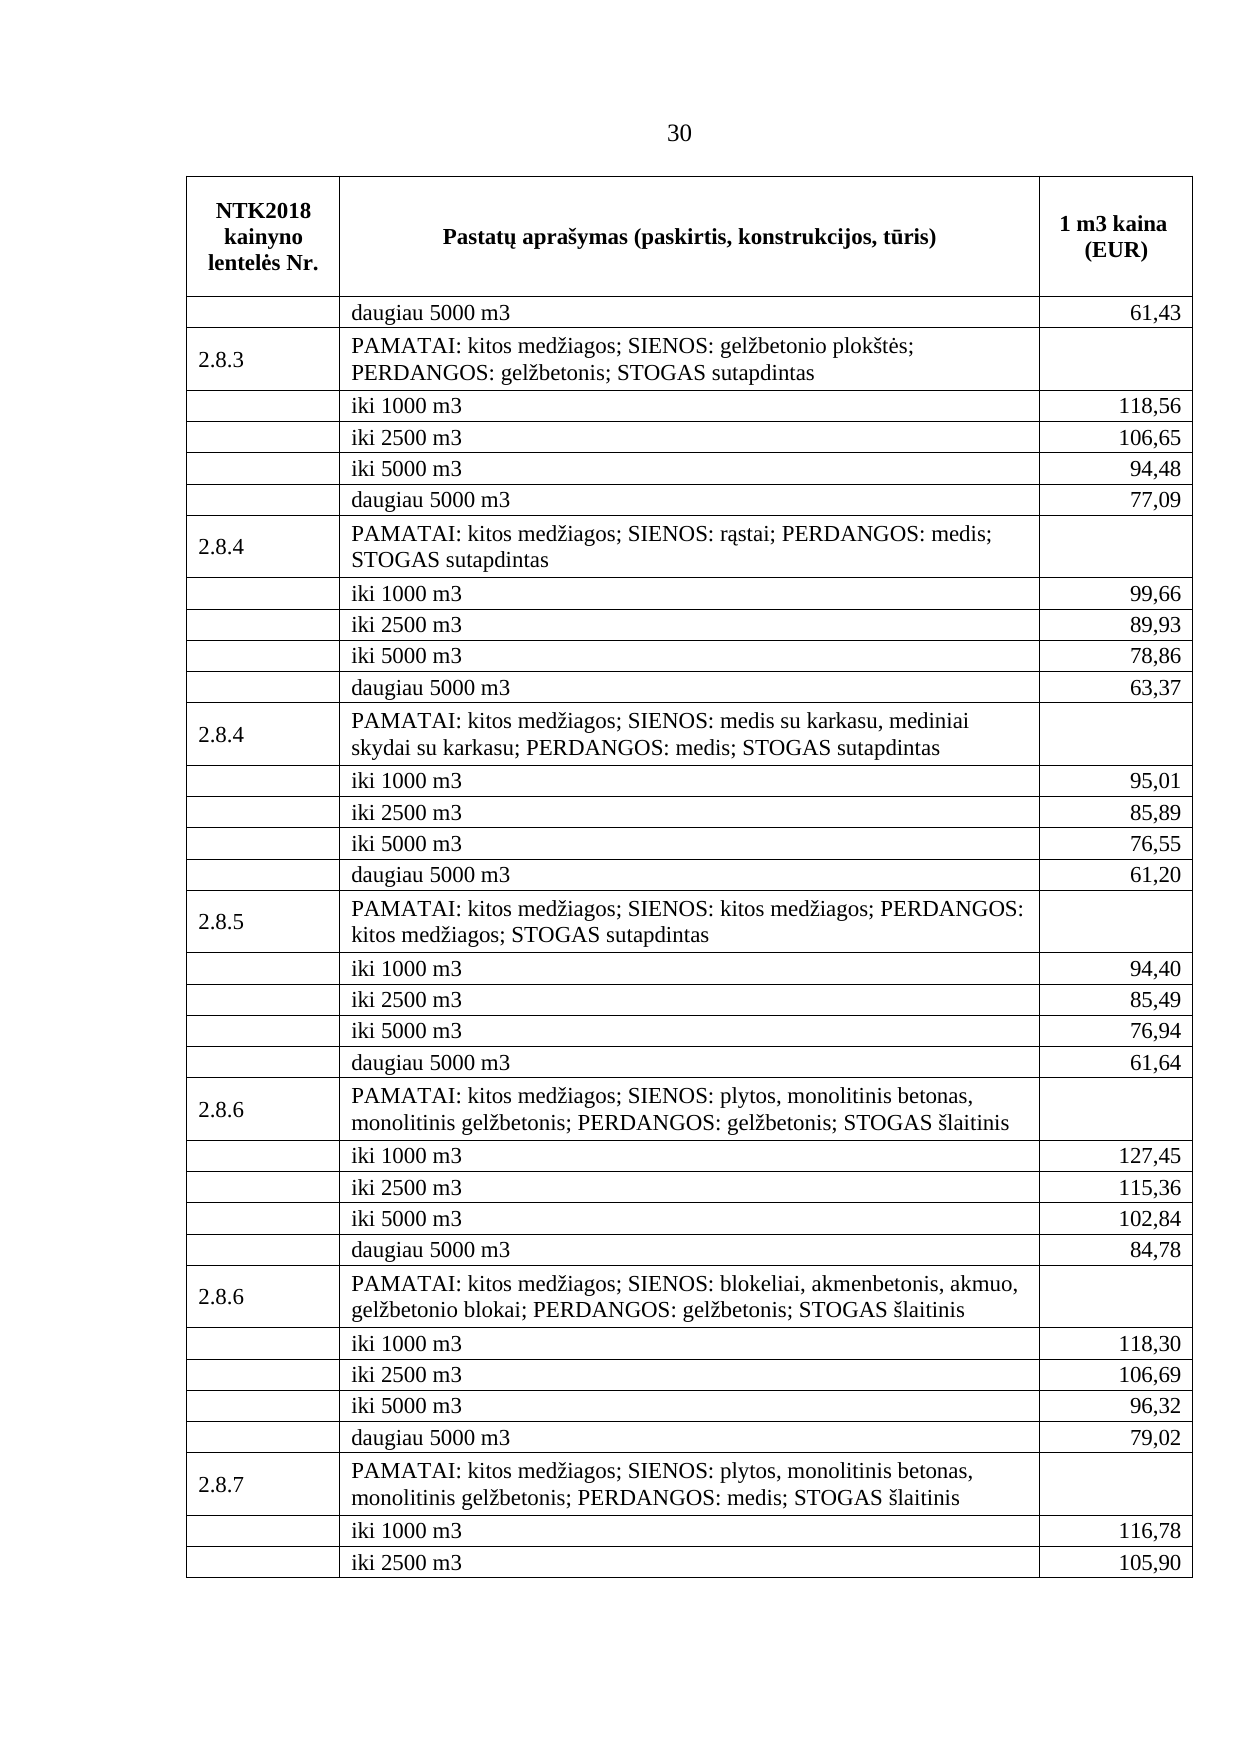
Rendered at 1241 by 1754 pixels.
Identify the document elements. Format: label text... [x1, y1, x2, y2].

table_cell [187, 797, 339, 827]
table_cell 79,02 [1040, 1422, 1192, 1452]
table_cell iki 1000 m3 [340, 953, 1039, 983]
table_cell iki 1000 m3 [340, 1141, 1039, 1171]
table_cell PAMATAI: kitos medžiagos; SIENOS: plytos, monolitinis betonas, monolitinis gelžbetonis; PERDANGOS: gelžbetonis; STOGAS šlaitinis [340, 1078, 1039, 1140]
table_cell [1040, 891, 1192, 952]
table_cell 95,01 [1040, 766, 1192, 796]
table_cell PAMATAI: kitos medžiagos; SIENOS: plytos, monolitinis betonas, monolitinis gelžbetonis; PERDANGOS: medis; STOGAS šlaitinis [340, 1453, 1039, 1515]
table_cell iki 5000 m3 [340, 1391, 1039, 1421]
table_cell 118,56 [1040, 391, 1192, 421]
table_cell 76,55 [1040, 828, 1192, 858]
table_cell [187, 1516, 339, 1546]
table_cell iki 2500 m3 [340, 1172, 1039, 1202]
table_cell [187, 1360, 339, 1390]
table_cell 78,86 [1040, 641, 1192, 671]
table_cell 61,20 [1040, 860, 1192, 890]
table_cell [187, 1016, 339, 1046]
table_cell [187, 1141, 339, 1171]
table_cell iki 5000 m3 [340, 1203, 1039, 1233]
table_cell daugiau 5000 m3 [340, 1235, 1039, 1265]
table_header 1 m3 kaina (EUR) [1040, 177, 1192, 296]
table_cell 96,32 [1040, 1391, 1192, 1421]
table_cell [187, 453, 339, 483]
table_cell iki 1000 m3 [340, 391, 1039, 421]
table_cell PAMATAI: kitos medžiagos; SIENOS: blokeliai, akmenbetonis, akmuo, gelžbetonio blokai; PERDANGOS: gelžbetonis; STOGAS šlaitinis [340, 1266, 1039, 1327]
table_cell iki 1000 m3 [340, 766, 1039, 796]
table_cell [1040, 516, 1192, 577]
table_cell daugiau 5000 m3 [340, 297, 1039, 327]
table_cell daugiau 5000 m3 [340, 1047, 1039, 1077]
table_cell 63,37 [1040, 672, 1192, 702]
table_cell iki 1000 m3 [340, 1328, 1039, 1358]
table_cell 76,94 [1040, 1016, 1192, 1046]
table_cell iki 2500 m3 [340, 1547, 1039, 1577]
table_cell [187, 1547, 339, 1577]
table_cell PAMATAI: kitos medžiagos; SIENOS: gelžbetonio plokštės; PERDANGOS: gelžbetonis; STOGAS sutapdintas [340, 328, 1039, 390]
table_cell iki 2500 m3 [340, 422, 1039, 452]
table_cell 85,49 [1040, 985, 1192, 1015]
table_cell [187, 1235, 339, 1265]
table_cell 2.8.4 [187, 703, 339, 765]
table_cell 105,90 [1040, 1547, 1192, 1577]
table_cell [187, 422, 339, 452]
table_cell iki 2500 m3 [340, 797, 1039, 827]
table_cell iki 5000 m3 [340, 453, 1039, 483]
table_cell daugiau 5000 m3 [340, 672, 1039, 702]
table_cell 2.8.4 [187, 516, 339, 577]
table_cell iki 2500 m3 [340, 985, 1039, 1015]
table_cell 2.8.6 [187, 1266, 339, 1327]
table_cell daugiau 5000 m3 [340, 860, 1039, 890]
table_cell PAMATAI: kitos medžiagos; SIENOS: kitos medžiagos; PERDANGOS: kitos medžiagos; STOGAS sutapdintas [340, 891, 1039, 952]
table_cell [187, 485, 339, 515]
table_cell 84,78 [1040, 1235, 1192, 1265]
table_cell iki 2500 m3 [340, 1360, 1039, 1390]
table_cell [1040, 1266, 1192, 1327]
table_cell [187, 1391, 339, 1421]
table_cell [1040, 1078, 1192, 1140]
table_cell 2.8.7 [187, 1453, 339, 1515]
table_cell PAMATAI: kitos medžiagos; SIENOS: rąstai; PERDANGOS: medis; STOGAS sutapdintas [340, 516, 1039, 577]
table_cell 116,78 [1040, 1516, 1192, 1546]
table_header NTK2018 kainyno lentelės Nr. [187, 177, 339, 296]
table_cell daugiau 5000 m3 [340, 1422, 1039, 1452]
table_cell iki 5000 m3 [340, 641, 1039, 671]
table_cell 61,43 [1040, 297, 1192, 327]
table_cell 106,69 [1040, 1360, 1192, 1390]
table_cell [187, 1422, 339, 1452]
table_cell [1040, 328, 1192, 390]
table_cell [187, 985, 339, 1015]
table_cell [187, 641, 339, 671]
table_cell [187, 1172, 339, 1202]
table_cell 106,65 [1040, 422, 1192, 452]
table_cell [1040, 1453, 1192, 1515]
table_cell 77,09 [1040, 485, 1192, 515]
table_cell iki 1000 m3 [340, 1516, 1039, 1546]
table_cell [187, 766, 339, 796]
table_cell 94,48 [1040, 453, 1192, 483]
table_cell 99,66 [1040, 578, 1192, 608]
table_cell [187, 953, 339, 983]
table_cell iki 2500 m3 [340, 610, 1039, 640]
table_cell 118,30 [1040, 1328, 1192, 1358]
table_cell PAMATAI: kitos medžiagos; SIENOS: medis su karkasu, mediniai skydai su karkasu; PERDANGOS: medis; STOGAS sutapdintas [340, 703, 1039, 765]
table_cell iki 1000 m3 [340, 578, 1039, 608]
table_cell 102,84 [1040, 1203, 1192, 1233]
table_cell 127,45 [1040, 1141, 1192, 1171]
table_cell [187, 297, 339, 327]
table_cell [187, 1328, 339, 1358]
table_cell [1040, 703, 1192, 765]
table_cell [187, 391, 339, 421]
table_cell iki 5000 m3 [340, 828, 1039, 858]
table_header Pastatų aprašymas (paskirtis, konstrukcijos, tūris) [340, 177, 1039, 296]
table_cell 61,64 [1040, 1047, 1192, 1077]
table_cell 85,89 [1040, 797, 1192, 827]
table_cell [187, 1047, 339, 1077]
table_cell 2.8.5 [187, 891, 339, 952]
table_cell daugiau 5000 m3 [340, 485, 1039, 515]
table_cell 2.8.6 [187, 1078, 339, 1140]
table_cell [187, 1203, 339, 1233]
table_cell [187, 610, 339, 640]
table_cell [187, 828, 339, 858]
table_cell 2.8.3 [187, 328, 339, 390]
table_cell 89,93 [1040, 610, 1192, 640]
table_cell iki 5000 m3 [340, 1016, 1039, 1046]
table_cell [187, 578, 339, 608]
table_cell 115,36 [1040, 1172, 1192, 1202]
table_cell [187, 860, 339, 890]
table_cell 94,40 [1040, 953, 1192, 983]
table_cell [187, 672, 339, 702]
